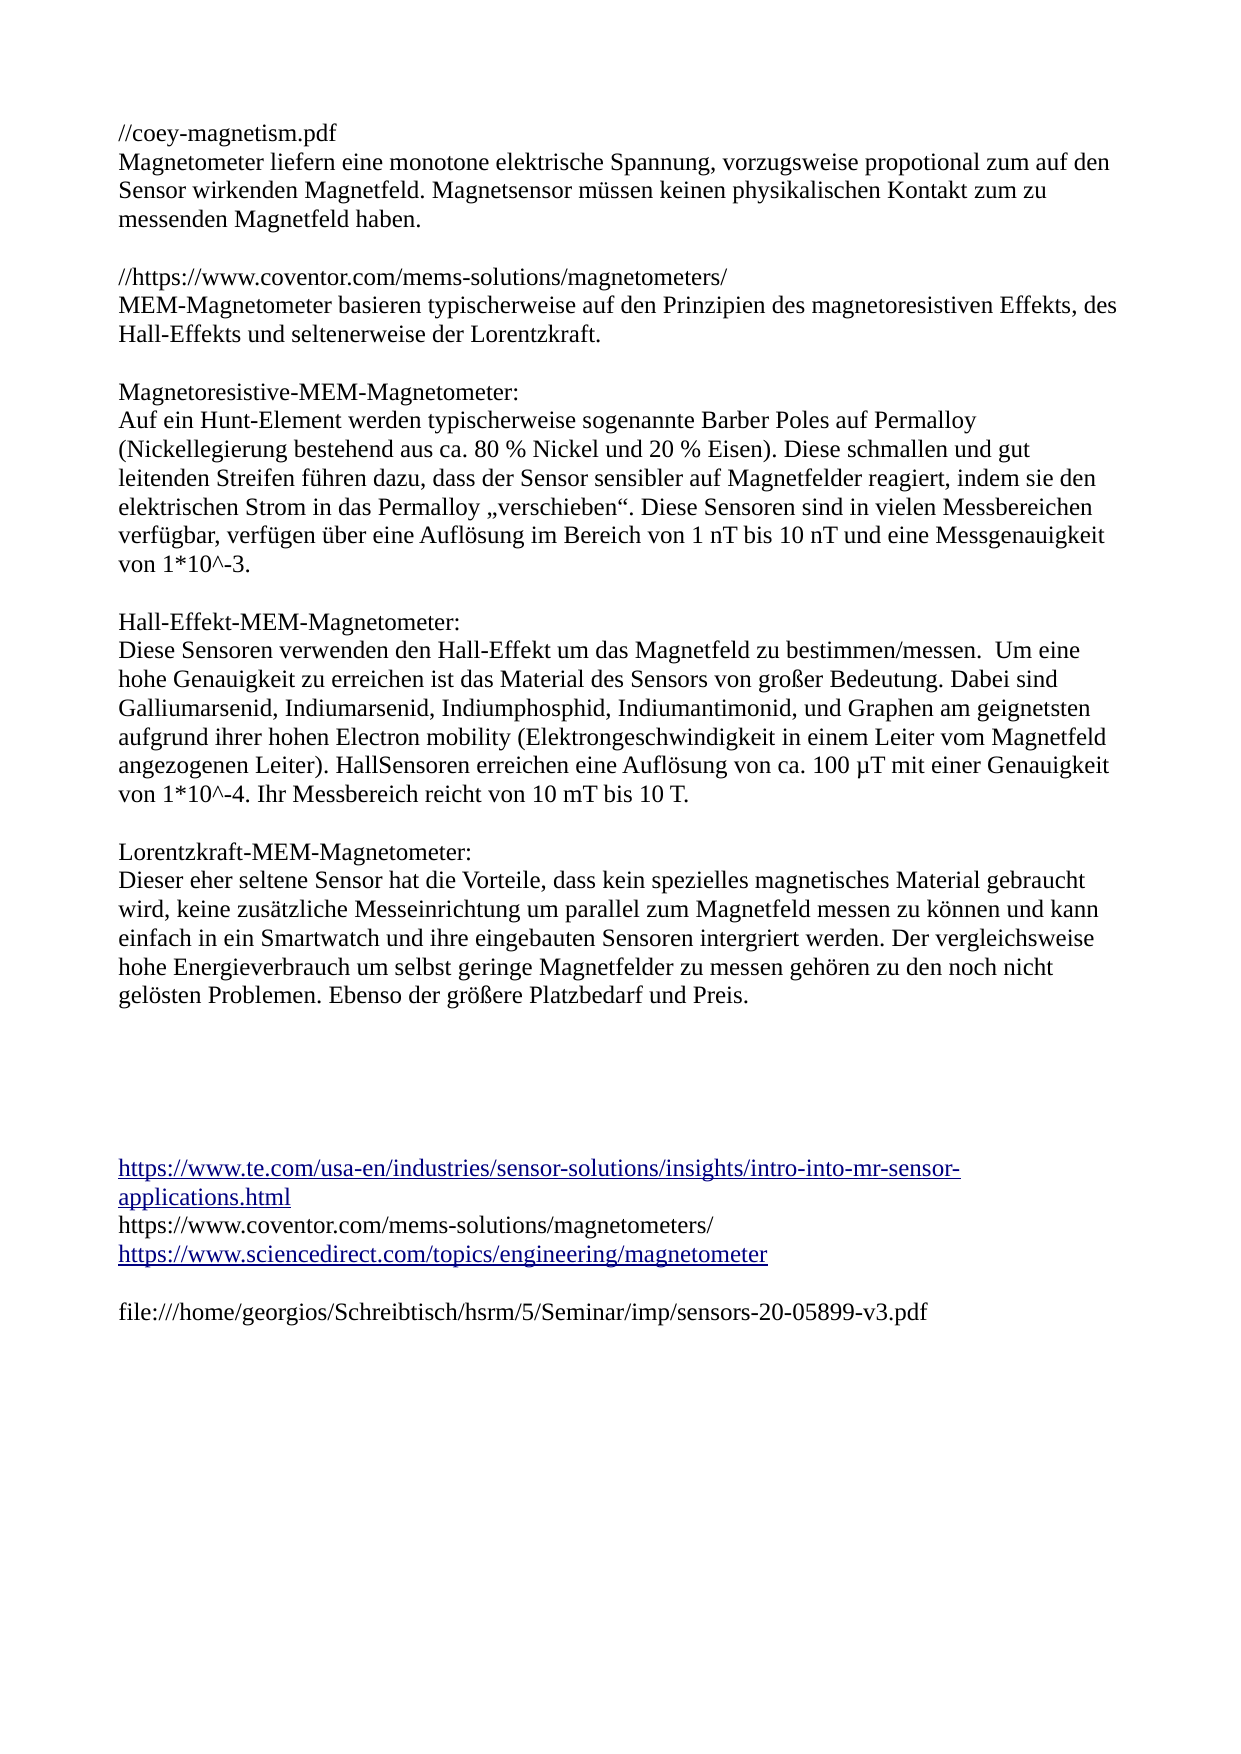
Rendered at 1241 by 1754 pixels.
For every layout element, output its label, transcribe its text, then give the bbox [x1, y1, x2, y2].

text Dieser eher seltene Sensor hat die Vorteile, dass kein spezielles magnetisches Material gebraucht wird, keine zusätzliche Messeinrichtung um parallel zum Magnetfeld messen zu können und kann einfach in ein Smartwatch und ihre eingebauten Sensoren intergriert werden. Der vergleichsweise hohe Energieverbrauch um selbst geringe Magnetfelder zu messen gehören zu den noch nicht gelösten Problemen. Ebenso der größere Platzbedarf und Preis. [118, 866, 1122, 1009]
text Magnetoresistive-MEM-Magnetometer: [118, 377, 1122, 406]
text https://www.te.com/usa-en/industries/sensor-solutions/insights/intro-into-mr-sensor-applications.html [118, 1153, 1122, 1211]
text Magnetometer liefern eine monotone elektrische Spannung, vorzugsweise propotional zum auf den Sensor wirkenden Magnetfeld. Magnetsensor müssen keinen physikalischen Kontakt zum zu messenden Magnetfeld haben. [118, 147, 1122, 233]
text Diese Sensoren verwenden den Hall-Effekt um das Magnetfeld zu bestimmen/messen. Um eine hohe Genauigkeit zu erreichen ist das Material des Sensors von großer Bedeutung. Dabei sind Galliumarsenid, Indiumarsenid, Indiumphosphid, Indiumantimonid, und Graphen am geignetsten aufgrund ihrer hohen Electron mobility (Elektrongeschwindigkeit in einem Leiter vom Magnetfeld angezogenen Leiter). HallSensoren erreichen eine Auflösung von ca. 100 µT mit einer Genauigkeit von 1*10^-4. Ihr Messbereich reicht von 10 mT bis 10 T. [118, 636, 1122, 808]
text //coey-magnetism.pdf [118, 118, 1122, 147]
text https://www.sciencedirect.com/topics/engineering/magnetometer [118, 1239, 1122, 1268]
text //https://www.coventor.com/mems-solutions/magnetometers/ [118, 262, 1122, 291]
text Hall-Effekt-MEM-Magnetometer: [118, 607, 1122, 636]
text file:///home/georgios/Schreibtisch/hsrm/5/Seminar/imp/sensors-20-05899-v3.pdf [118, 1297, 1122, 1326]
text MEM-Magnetometer basieren typischerweise auf den Prinzipien des magnetoresistiven Effekts, des Hall-Effekts und seltenerweise der Lorentzkraft. [118, 291, 1122, 348]
text Lorentzkraft-MEM-Magnetometer: [118, 837, 1122, 866]
text Auf ein Hunt-Element werden typischerweise sogenannte Barber Poles auf Permalloy (Nickellegierung bestehend aus ca. 80 % Nickel und 20 % Eisen). Diese schmallen und gut leitenden Streifen führen dazu, dass der Sensor sensibler auf Magnetfelder reagiert, indem sie den elektrischen Strom in das Permalloy „verschieben“. Diese Sensoren sind in vielen Messbereichen verfügbar, verfügen über eine Auflösung im Bereich von 1 nT bis 10 nT und eine Messgenauigkeit von 1*10^-3. [118, 406, 1122, 578]
text https://www.coventor.com/mems-solutions/magnetometers/ [118, 1211, 1122, 1239]
